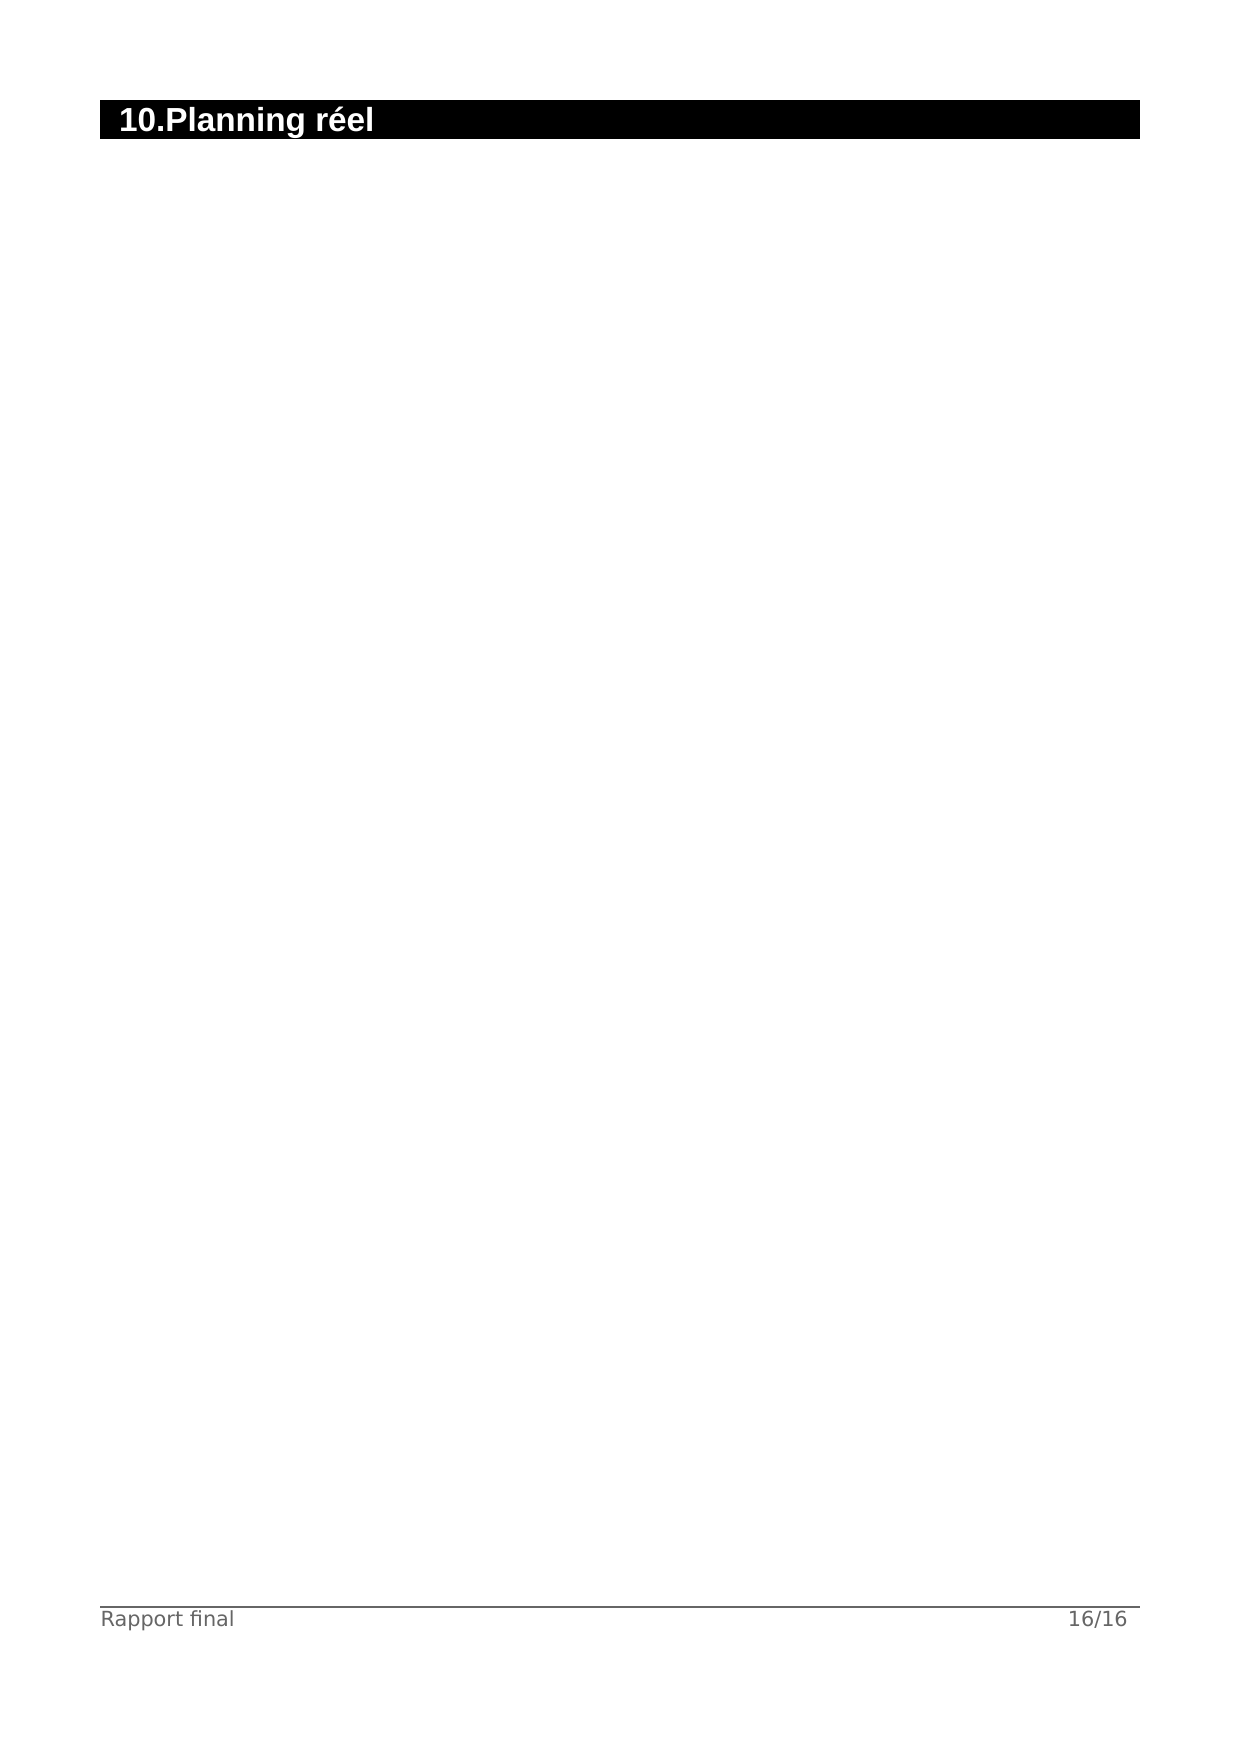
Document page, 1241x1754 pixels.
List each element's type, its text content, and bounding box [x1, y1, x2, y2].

subtitle 10.Planning réel [100, 100, 1140, 139]
